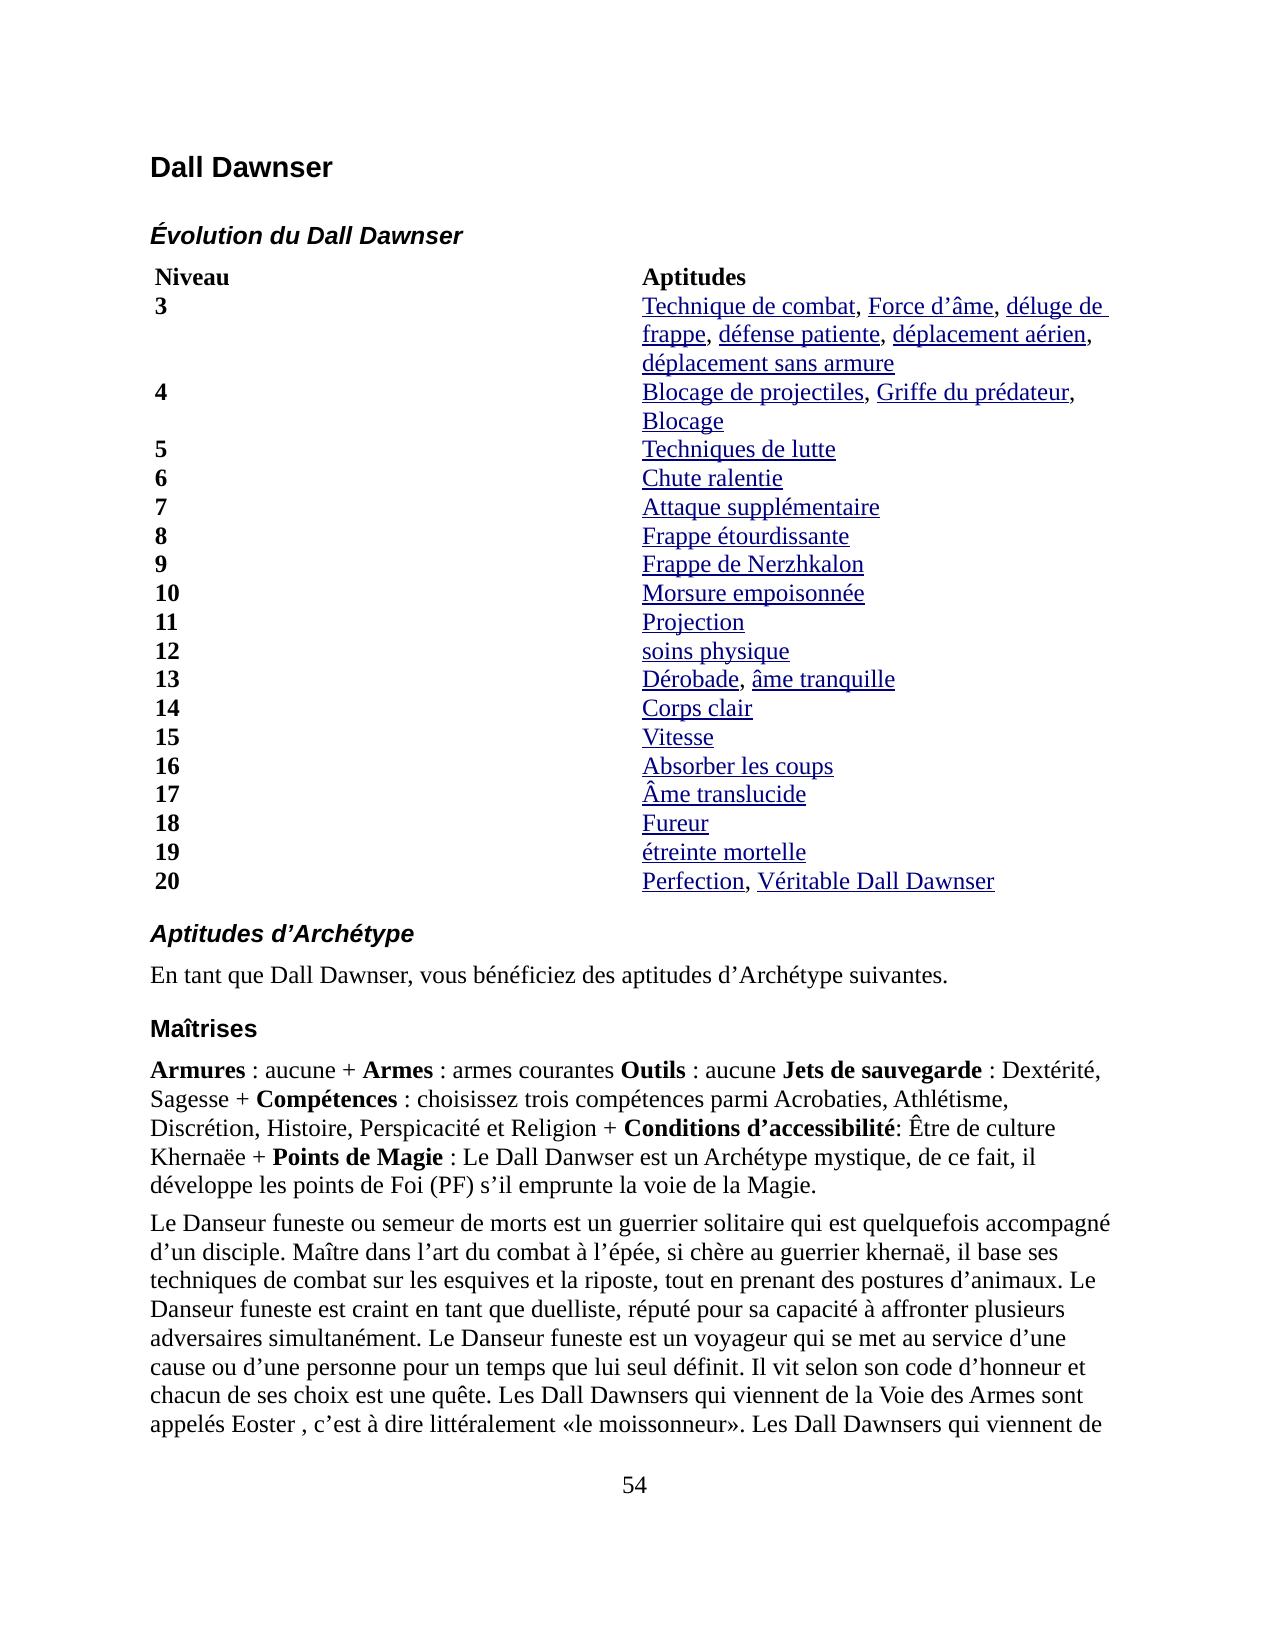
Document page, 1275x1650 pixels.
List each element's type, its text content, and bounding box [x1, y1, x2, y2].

subtitle Maîtrises [150, 1014, 1125, 1043]
subtitle Dall Dawnser [150, 150, 1125, 183]
table_cell 7 [150, 492, 637, 521]
table_cell 12 [150, 636, 637, 664]
subtitle Évolution du Dall Dawnser [150, 221, 1125, 249]
table_cell 10 [150, 578, 637, 607]
table_cell Technique de combat, Force d’âme, déluge de frappe, défense patiente, déplacement aérien, déplacement sans armure [638, 291, 1125, 377]
table_cell 19 [150, 837, 637, 866]
table_cell soins physique [638, 636, 1125, 664]
table_cell Frappe de Nerzhkalon [638, 550, 1125, 578]
table_cell Âme translucide [638, 780, 1125, 808]
subtitle Aptitudes d’Archétype [150, 919, 1125, 948]
table_cell 4 [150, 377, 637, 434]
table_cell étreinte mortelle [638, 837, 1125, 866]
text En tant que Dall Dawnser, vous bénéficiez des aptitudes d’Archétype suivantes. [150, 961, 1125, 989]
table_header Niveau [150, 262, 637, 291]
table_cell Frappe étourdissante [638, 521, 1125, 549]
table_cell 13 [150, 665, 637, 693]
table_cell Perfection, Véritable Dall Dawnser [638, 866, 1125, 894]
table_cell 18 [150, 808, 637, 837]
table_cell Vitesse [638, 722, 1125, 751]
table_cell 8 [150, 521, 637, 549]
text Le Danseur funeste ou semeur de morts est un guerrier solitaire qui est quelquefois accompagné d’un disciple. Maître dans l’art du combat à l’épée, si chère au guerrier khernaë, il base ses techniques de combat sur les esquives et la riposte, tout en prenant des postures d’animaux. Le Danseur funeste est craint en tant que duelliste, réputé pour sa capacité à affronter plusieurs adversaires simultanément. Le Danseur funeste est un voyageur qui se met au service d’une cause ou d’une personne pour un temps que lui seul définit. Il vit selon son code d’honneur et chacun de ses choix est une quête. Les Dall Dawnsers qui viennent de la Voie des Armes sont appelés Eoster , c’est à dire littéralement «le moissonneur». Les Dall Dawnsers qui viennent de [150, 1208, 1125, 1438]
table_cell 16 [150, 751, 637, 779]
table_cell Projection [638, 607, 1125, 636]
table_cell 14 [150, 693, 637, 722]
table_cell 5 [150, 435, 637, 463]
table_cell 20 [150, 866, 637, 894]
table_cell Blocage de projectiles, Griffe du prédateur, Blocage [638, 377, 1125, 434]
table_cell 3 [150, 291, 637, 377]
table_cell Absorber les coups [638, 751, 1125, 779]
table_cell 6 [150, 463, 637, 492]
table_cell Techniques de lutte [638, 435, 1125, 463]
table_cell Morsure empoisonnée [638, 578, 1125, 607]
table_cell Attaque supplémentaire [638, 492, 1125, 521]
table_cell Dérobade, âme tranquille [638, 665, 1125, 693]
table_header Aptitudes [638, 262, 1125, 291]
table_cell 17 [150, 780, 637, 808]
text Armures : aucune + Armes : armes courantes Outils : aucune Jets de sauvegarde : Dextérité, Sagesse + Compétences : choisissez trois compétences parmi Acrobaties, Athlétisme, Discrétion, Histoire, Perspicacité et Religion + Conditions d’accessibilité: Être de culture Khernaëe + Points de Magie : Le Dall Danwser est un Archétype mystique, de ce fait, il développe les points de Foi (PF) s’il emprunte la voie de la Magie. [150, 1055, 1125, 1199]
table_cell 15 [150, 722, 637, 751]
table_cell 11 [150, 607, 637, 636]
table_cell 9 [150, 550, 637, 578]
table_cell Chute ralentie [638, 463, 1125, 492]
table_cell Corps clair [638, 693, 1125, 722]
table_cell Fureur [638, 808, 1125, 837]
